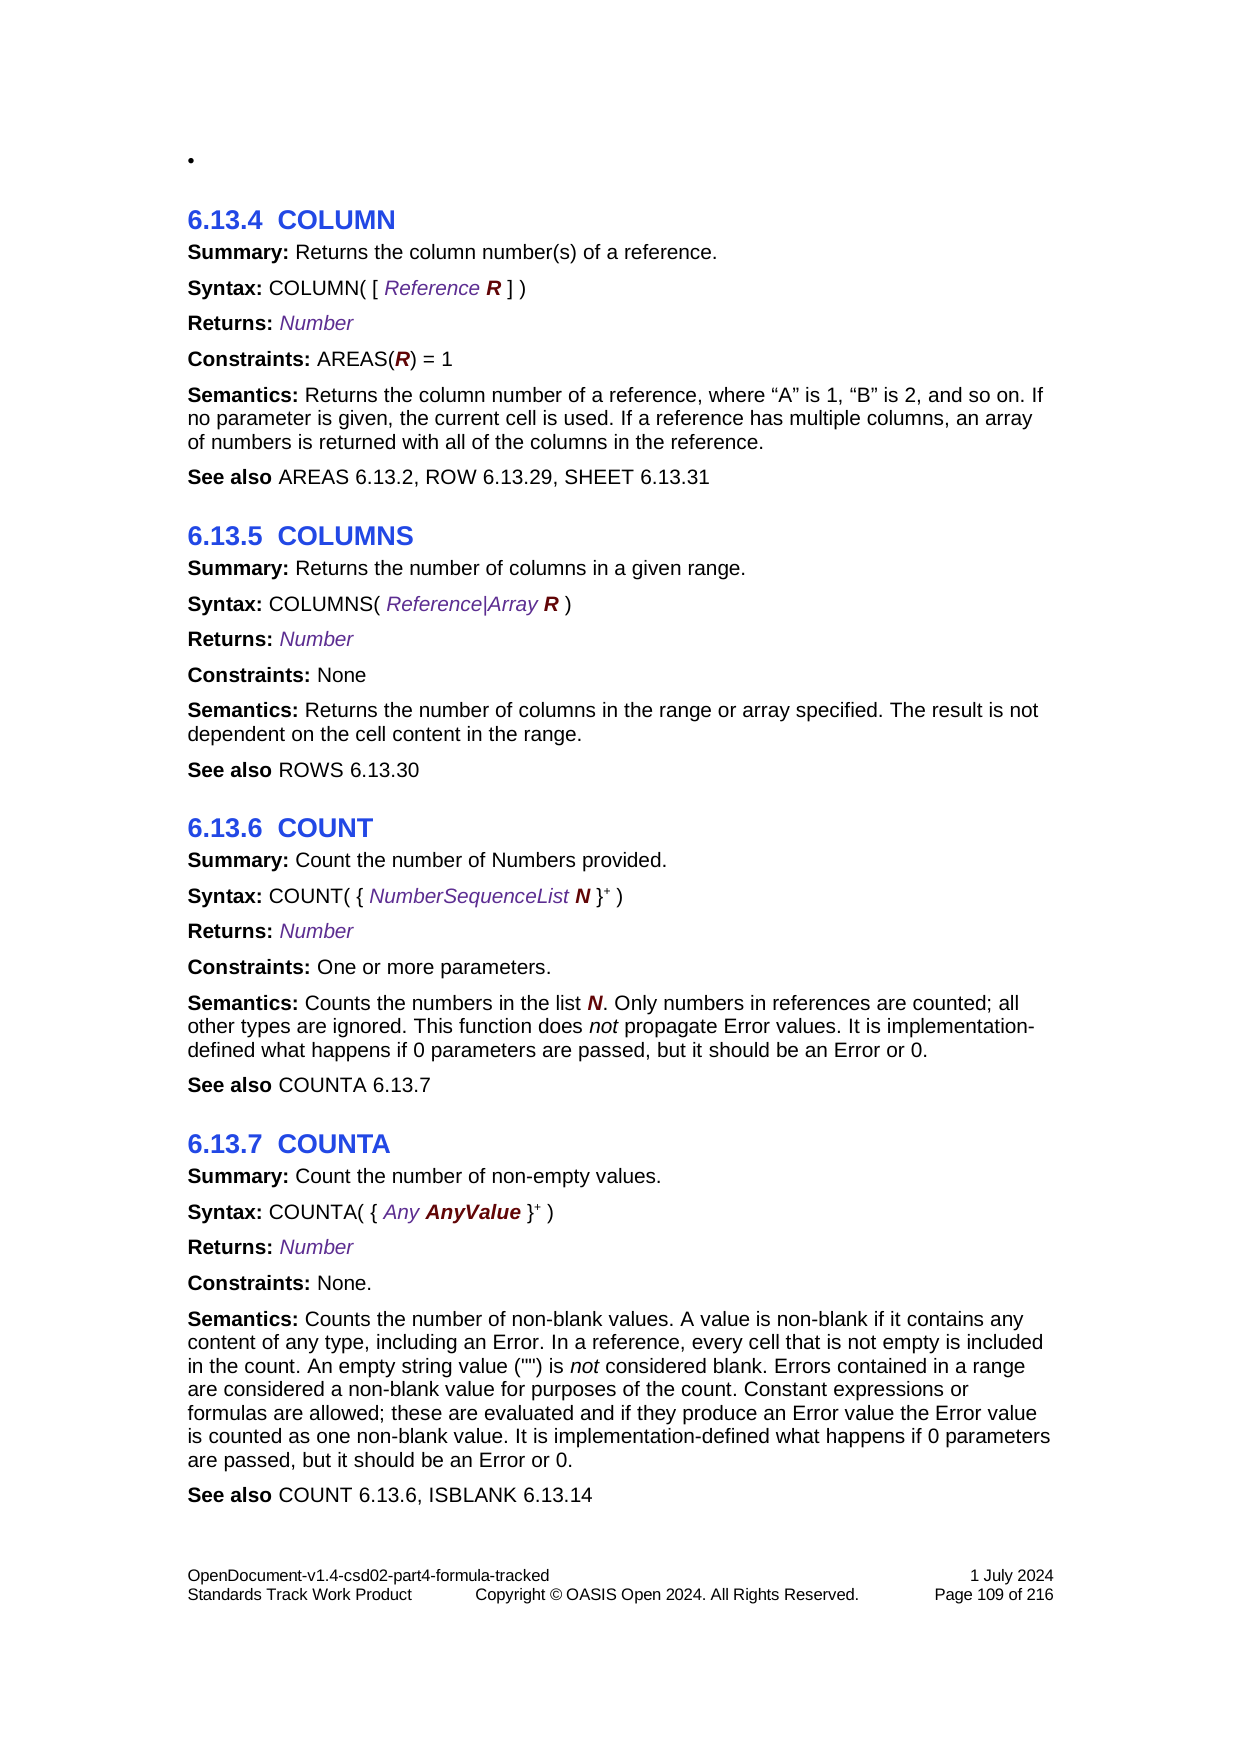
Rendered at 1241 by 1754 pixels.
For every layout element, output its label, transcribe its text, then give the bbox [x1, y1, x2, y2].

text Constraints: One or more parameters. [187, 956, 1053, 979]
text Syntax: COUNT( { NumberSequenceList N }+ ) [187, 884, 1053, 908]
text Semantics: Counts the number of non-blank values. A value is non-blank if it contains any content of any type, including an Error. In a reference, every cell that is not empty is included in the count. An empty string value ("") is not considered blank. Errors contained in a range are considered a non-blank value for purposes of the count. Constant expressions or formulas are allowed; these are evaluated and if they produce an Error value the Error value is counted as one non-blank value. It is implementation-defined what happens if 0 parameters are passed, but it should be an Error or 0. [187, 1307, 1053, 1472]
text Constraints: AREAS(R) = 1 [187, 347, 1053, 371]
text Returns: Number [187, 628, 1053, 651]
text Constraints: None [187, 663, 1053, 687]
text Summary: Count the number of non-empty values. [187, 1164, 1053, 1188]
text Summary: Count the number of Numbers provided. [187, 849, 1053, 872]
text See also COUNT 6.13.6, ISBLANK 6.13.14 [187, 1484, 1053, 1507]
text See also AREAS 6.13.2, ROW 6.13.29, SHEET 6.13.31 [187, 466, 1053, 489]
text Semantics: Returns the column number of a reference, where “A” is 1, “B” is 2, and so on. If no parameter is given, the current cell is used. If a reference has multiple columns, an array of numbers is returned with all of the columns in the reference. [187, 383, 1053, 454]
text Returns: Number [187, 1236, 1053, 1259]
text See also COUNTA 6.13.7 [187, 1074, 1053, 1097]
subtitle COUNT [187, 813, 1053, 843]
subtitle COLUMN [187, 204, 1053, 234]
text Semantics: Returns the number of columns in the range or array specified. The result is not dependent on the cell content in the range. [187, 699, 1053, 746]
text Constraints: None. [187, 1271, 1053, 1295]
text Summary: Returns the number of columns in a given range. [187, 556, 1053, 580]
subtitle COLUMNS [187, 520, 1053, 550]
text Summary: Returns the column number(s) of a reference. [187, 241, 1053, 264]
text Semantics: Counts the numbers in the list N. Only numbers in references are counted; all other types are ignored. This function does not propagate Error values. It is implementation-defined what happens if 0 parameters are passed, but it should be an Error or 0. [187, 991, 1053, 1062]
text Returns: Number [187, 312, 1053, 335]
subtitle COUNTA [187, 1128, 1053, 1158]
text See also ROWS 6.13.30 [187, 758, 1053, 782]
text Returns: Number [187, 920, 1053, 943]
text Syntax: COUNTA( { Any AnyValue }+ ) [187, 1200, 1053, 1224]
text Syntax: COLUMNS( Reference|Array R ) [187, 592, 1053, 616]
text Syntax: COLUMN( [ Reference R ] ) [187, 276, 1053, 300]
